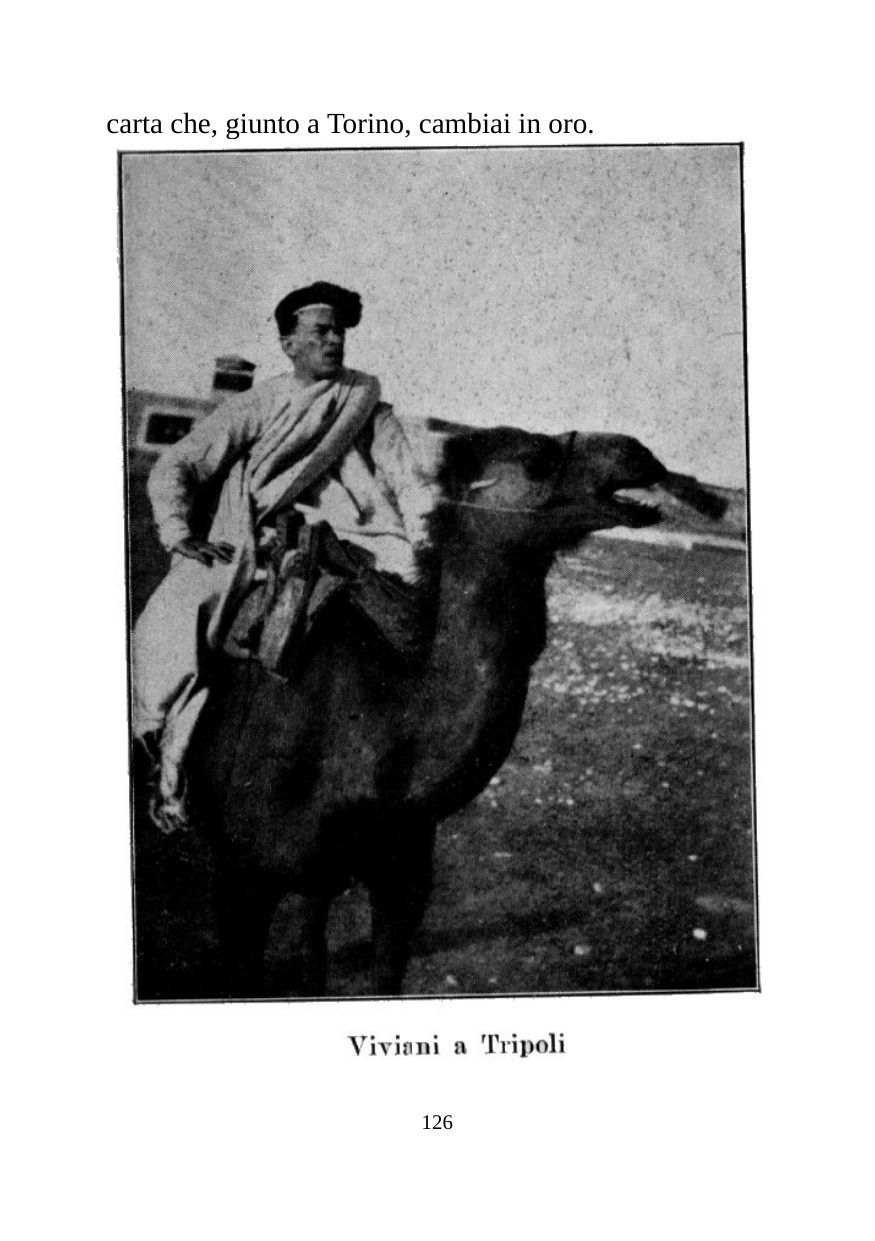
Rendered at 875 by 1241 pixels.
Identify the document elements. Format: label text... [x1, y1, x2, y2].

picture [106, 139, 768, 1068]
text carta che, giunto a Torino, cambiai in oro. [106, 106, 768, 139]
